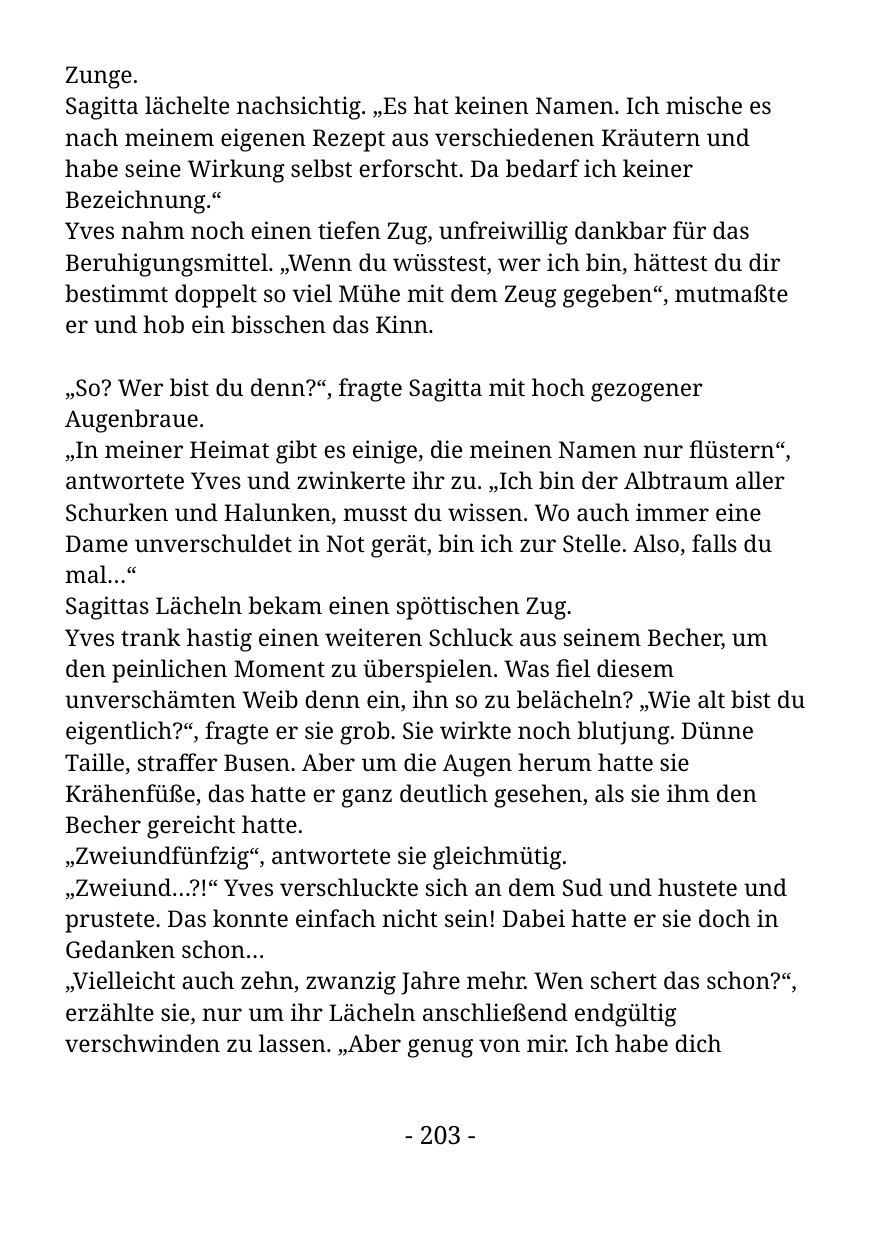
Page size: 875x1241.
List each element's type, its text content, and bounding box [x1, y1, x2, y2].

text Zunge. Sagitta lächelte nachsichtig. „Es hat keinen Namen. Ich mische es nach meinem eigenen Rezept aus verschiedenen Kräutern und habe seine Wirkung selbst erforscht. Da bedarf ich keiner Bezeichnung.“ Yves nahm noch einen tiefen Zug, unfreiwillig dankbar für das Beruhigungsmittel. „Wenn du wüsstest, wer ich bin, hättest du dir bestimmt doppelt so viel Mühe mit dem Zeug gegeben“, mutmaßte er und hob ein bisschen das Kinn. [65, 59, 809, 340]
text „So? Wer bist du denn?“, fragte Sagitta mit hoch gezogener Augenbraue. „In meiner Heimat gibt es einige, die meinen Namen nur flüstern“, antwortete Yves und zwinkerte ihr zu. „Ich bin der Albtraum aller Schurken und Halunken, musst du wissen. Wo auch immer eine Dame unverschuldet in Not gerät, bin ich zur Stelle. Also, falls du mal…“ Sagittas Lächeln bekam einen spöttischen Zug. Yves trank hastig einen weiteren Schluck aus seinem Becher, um den peinlichen Moment zu überspielen. Was fiel diesem unverschämten Weib denn ein, ihn so zu belächeln? „Wie alt bist du eigentlich?“, fragte er sie grob. Sie wirkte noch blutjung. Dünne Taille, straffer Busen. Aber um die Augen herum hatte sie Krähenfüße, das hatte er ganz deutlich gesehen, als sie ihm den Becher gereicht hatte. „Zweiundfünfzig“, antwortete sie gleichmütig. „Zweiund…?!“ Yves verschluckte sich an dem Sud und hustete und prustete. Das konnte einfach nicht sein! Dabei hatte er sie doch in Gedanken schon… „Vielleicht auch zehn, zwanzig Jahre mehr. Wen schert das schon?“, erzählte sie, nur um ihr Lächeln anschließend endgültig verschwinden zu lassen. „Aber genug von mir. Ich habe dich [65, 340, 809, 1059]
